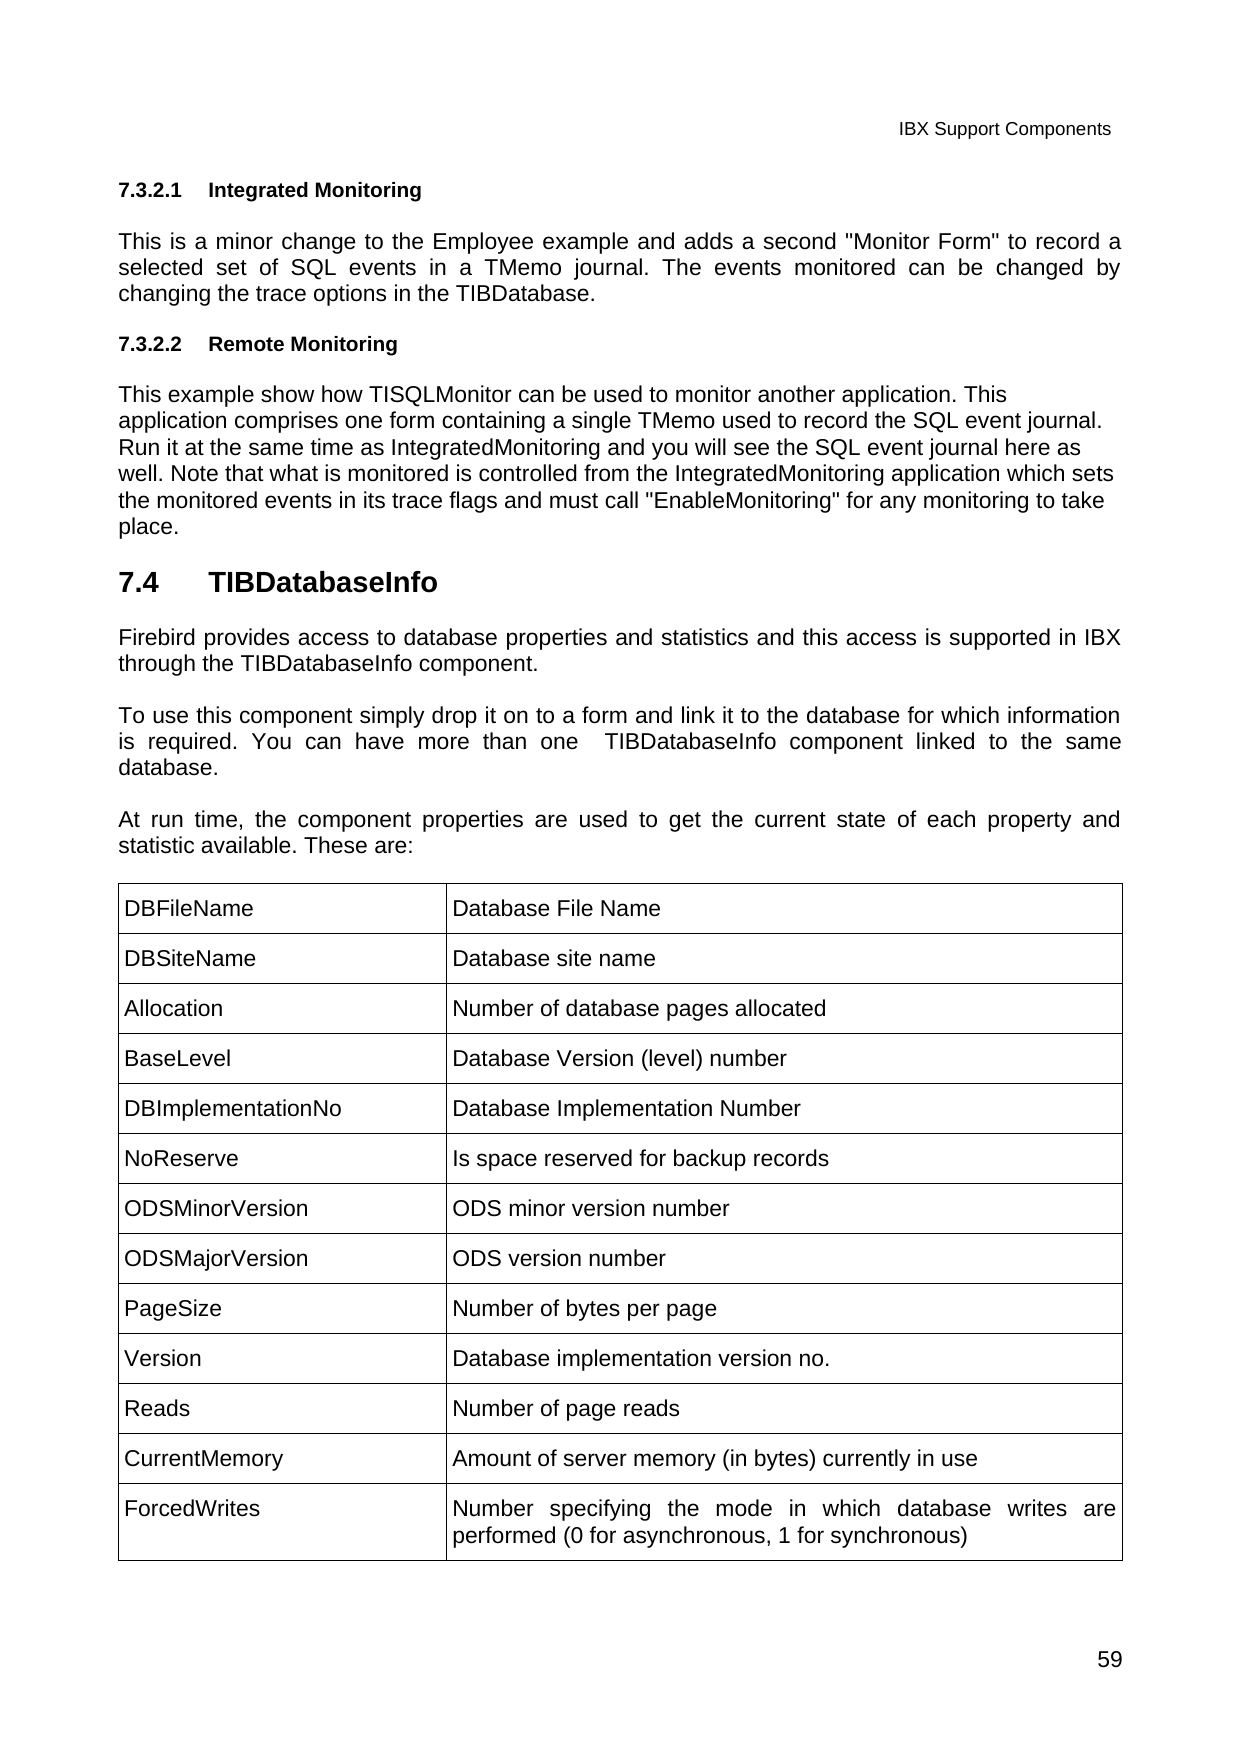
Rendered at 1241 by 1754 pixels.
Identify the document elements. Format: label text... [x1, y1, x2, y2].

text Firebird provides access to database properties and statistics and this access is supported in IBX through the TIBDatabaseInfo component. [118, 624, 1122, 677]
table_cell ODS version number [447, 1234, 1122, 1283]
table_cell ODSMajorVersion [119, 1234, 446, 1283]
table_header Database File Name [447, 884, 1122, 933]
subtitle Integrated Monitoring [118, 178, 1122, 202]
table_cell Allocation [119, 984, 446, 1033]
table_cell Database Implementation Number [447, 1084, 1122, 1133]
subtitle Remote Monitoring [118, 332, 1122, 356]
table_cell ForcedWrites [119, 1484, 446, 1560]
table_cell Database Version (level) number [447, 1034, 1122, 1083]
table_cell Number of database pages allocated [447, 984, 1122, 1033]
table_cell Number of page reads [447, 1384, 1122, 1433]
table_cell Database implementation version no. [447, 1334, 1122, 1383]
table_cell Database site name [447, 934, 1122, 983]
table_cell Is space reserved for backup records [447, 1134, 1122, 1183]
subtitle TIBDatabaseInfo [118, 565, 1122, 598]
table_cell BaseLevel [119, 1034, 446, 1083]
table_header DBFileName [119, 884, 446, 933]
table_cell DBImplementationNo [119, 1084, 446, 1133]
table_cell Amount of server memory (in bytes) currently in use [447, 1434, 1122, 1483]
table_cell Reads [119, 1384, 446, 1433]
table_cell NoReserve [119, 1134, 446, 1183]
text To use this component simply drop it on to a form and link it to the database for which information is required. You can have more than one TIBDatabaseInfo component linked to the same database. [118, 702, 1122, 781]
text At run time, the component properties are used to get the current state of each property and statistic available. These are: [118, 806, 1122, 858]
table_cell PageSize [119, 1284, 446, 1333]
table_cell CurrentMemory [119, 1434, 446, 1483]
table_cell ODSMinorVersion [119, 1184, 446, 1233]
text This is a minor change to the Employee example and adds a second "Monitor Form" to record a selected set of SQL events in a TMemo journal. The events monitored can be changed by changing the trace options in the TIBDatabase. [118, 228, 1122, 307]
table_cell DBSiteName [119, 934, 446, 983]
table_cell Version [119, 1334, 446, 1383]
table_cell Number of bytes per page [447, 1284, 1122, 1333]
table_cell ODS minor version number [447, 1184, 1122, 1233]
table_cell Number specifying the mode in which database writes are performed (0 for asynchronous, 1 for synchronous) [447, 1484, 1122, 1560]
text This example show how TISQLMonitor can be used to monitor another application. This application comprises one form containing a single TMemo used to record the SQL event journal. Run it at the same time as IntegratedMonitoring and you will see the SQL event journal here as well. Note that what is monitored is controlled from the IntegratedMonitoring application which sets the monitored events in its trace flags and must call "EnableMonitoring" for any monitoring to take place. [118, 381, 1122, 539]
